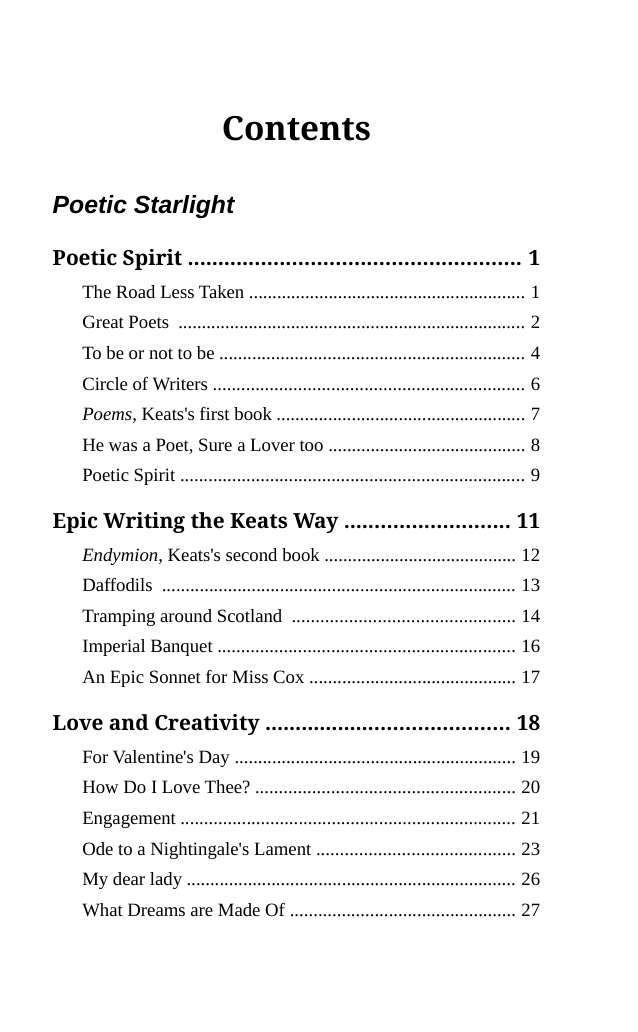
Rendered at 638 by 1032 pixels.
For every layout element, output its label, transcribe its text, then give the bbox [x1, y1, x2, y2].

text He was a Poet, Sure a Lover too 8 [82, 433, 540, 455]
text Endymion, Keats's second book 12 [82, 544, 540, 565]
text Poetic Spirit 9 [82, 464, 540, 486]
text To be or not to be 4 [82, 342, 540, 363]
text Tramping around Scotland 14 [82, 605, 540, 626]
text What Dreams are Made Of 27 [82, 898, 540, 920]
text Engagement 21 [82, 807, 540, 828]
text My dear lady 26 [82, 868, 540, 889]
text Ode to a Nightingale's Lament 23 [82, 837, 540, 859]
subtitle Poetic Starlight [52, 190, 540, 219]
text The Road Less Taken 1 [82, 281, 540, 302]
text Great Poets 2 [82, 311, 540, 333]
text Love and Creativity 18 [52, 708, 540, 737]
text Poetic Spirit 1 [52, 243, 540, 272]
text For Valentine's Day 19 [82, 746, 540, 767]
text Daffodils 13 [82, 574, 540, 596]
text How Do I Love Thee? 20 [82, 776, 540, 798]
text Imperial Banquet 16 [82, 635, 540, 657]
text Epic Writing the Keats Way 11 [52, 506, 540, 535]
subtitle Contents [52, 105, 540, 150]
text Poems, Keats's first book 7 [82, 403, 540, 424]
text An Epic Sonnet for Miss Cox 17 [82, 666, 540, 687]
text Circle of Writers 6 [82, 372, 540, 394]
